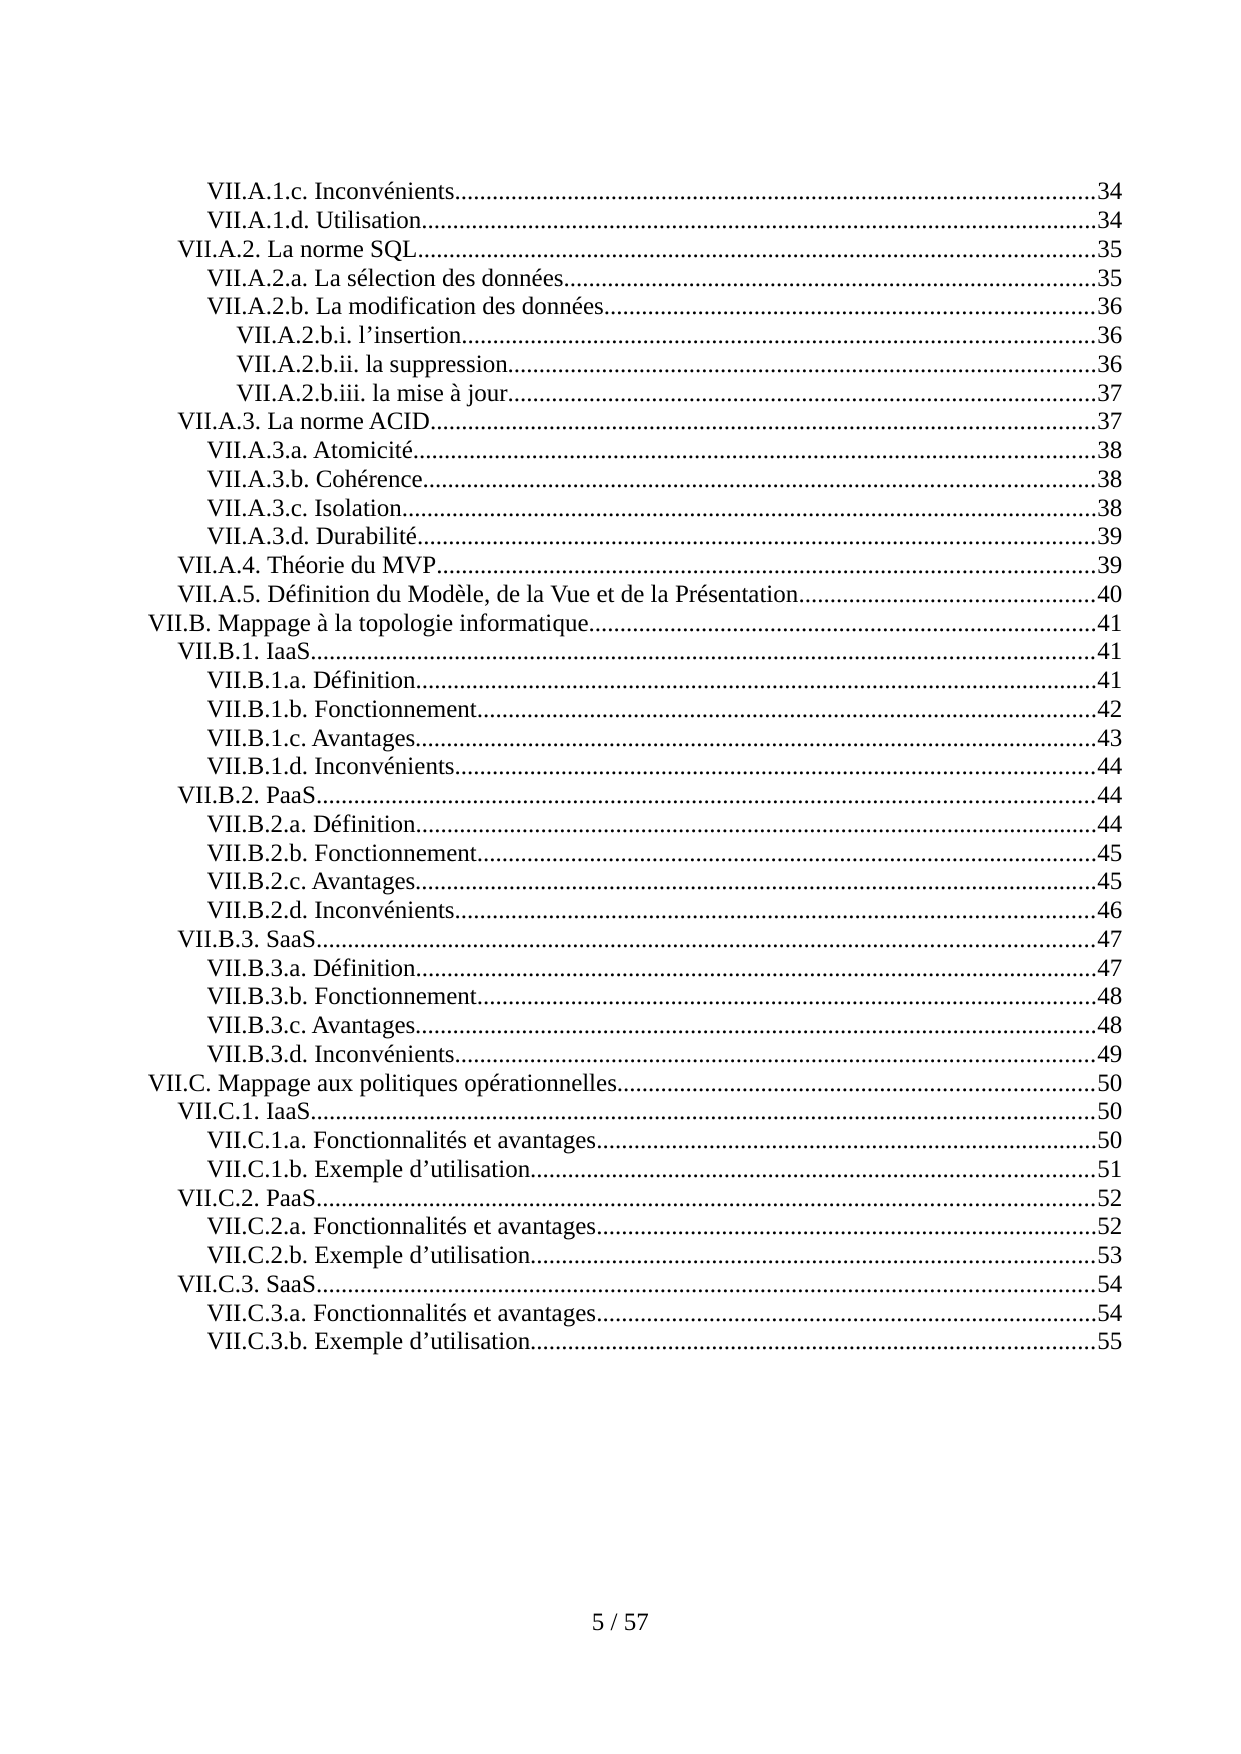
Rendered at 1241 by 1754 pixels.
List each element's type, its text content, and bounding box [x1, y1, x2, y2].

text VII.B.2.d. Inconvénients 46 [207, 895, 1122, 924]
text VII.C. Mappage aux politiques opérationnelles 50 [148, 1068, 1122, 1096]
text VII.A.2.b.i. l’insertion 36 [236, 320, 1122, 349]
text VII.B.3.a. Définition 47 [207, 953, 1122, 981]
text VII.B.2.a. Définition 44 [207, 809, 1122, 838]
text VII.C.3. SaaS 54 [177, 1269, 1122, 1298]
text VII.B.3.c. Avantages 48 [207, 1010, 1122, 1039]
text VII.A.3.d. Durabilité 39 [207, 521, 1122, 550]
text VII.C.1. IaaS 50 [177, 1096, 1122, 1125]
text VII.A.3.b. Cohérence 38 [207, 464, 1122, 493]
text VII.B.1.a. Définition 41 [207, 665, 1122, 694]
text VII.B.2. PaaS 44 [177, 780, 1122, 809]
text VII.B.1.b. Fonctionnement 42 [207, 694, 1122, 723]
text VII.C.1.b. Exemple d’utilisation 51 [207, 1154, 1122, 1183]
text VII.C.2.a. Fonctionnalités et avantages 52 [207, 1211, 1122, 1240]
text VII.A.2.b. La modification des données 36 [207, 291, 1122, 320]
text VII.A.3.a. Atomicité 38 [207, 435, 1122, 464]
text VII.B. Mappage à la topologie informatique 41 [148, 608, 1122, 636]
text VII.C.2.b. Exemple d’utilisation 53 [207, 1240, 1122, 1269]
text VII.C.3.a. Fonctionnalités et avantages 54 [207, 1298, 1122, 1326]
text VII.B.1.d. Inconvénients 44 [207, 751, 1122, 780]
text VII.B.2.c. Avantages 45 [207, 866, 1122, 895]
text VII.B.1. IaaS 41 [177, 636, 1122, 665]
text VII.B.1.c. Avantages 43 [207, 723, 1122, 751]
text VII.A.2.a. La sélection des données 35 [207, 263, 1122, 291]
text VII.B.3.d. Inconvénients 49 [207, 1039, 1122, 1068]
text VII.B.3.b. Fonctionnement 48 [207, 981, 1122, 1010]
text VII.C.2. PaaS 52 [177, 1183, 1122, 1211]
text VII.A.3. La norme ACID 37 [177, 406, 1122, 435]
text VII.C.3.b. Exemple d’utilisation 55 [207, 1326, 1122, 1355]
text VII.C.1.a. Fonctionnalités et avantages 50 [207, 1125, 1122, 1154]
text VII.A.2. La norme SQL 35 [177, 234, 1122, 263]
text VII.A.1.c. Inconvénients 34 [207, 176, 1122, 205]
text VII.A.1.d. Utilisation 34 [207, 205, 1122, 234]
text VII.A.3.c. Isolation 38 [207, 493, 1122, 521]
text VII.A.4. Théorie du MVP 39 [177, 550, 1122, 579]
text VII.B.2.b. Fonctionnement 45 [207, 838, 1122, 866]
text VII.B.3. SaaS 47 [177, 924, 1122, 953]
text VII.A.2.b.iii. la mise à jour 37 [236, 378, 1122, 406]
text VII.A.5. Définition du Modèle, de la Vue et de la Présentation 40 [177, 579, 1122, 608]
text VII.A.2.b.ii. la suppression 36 [236, 349, 1122, 378]
